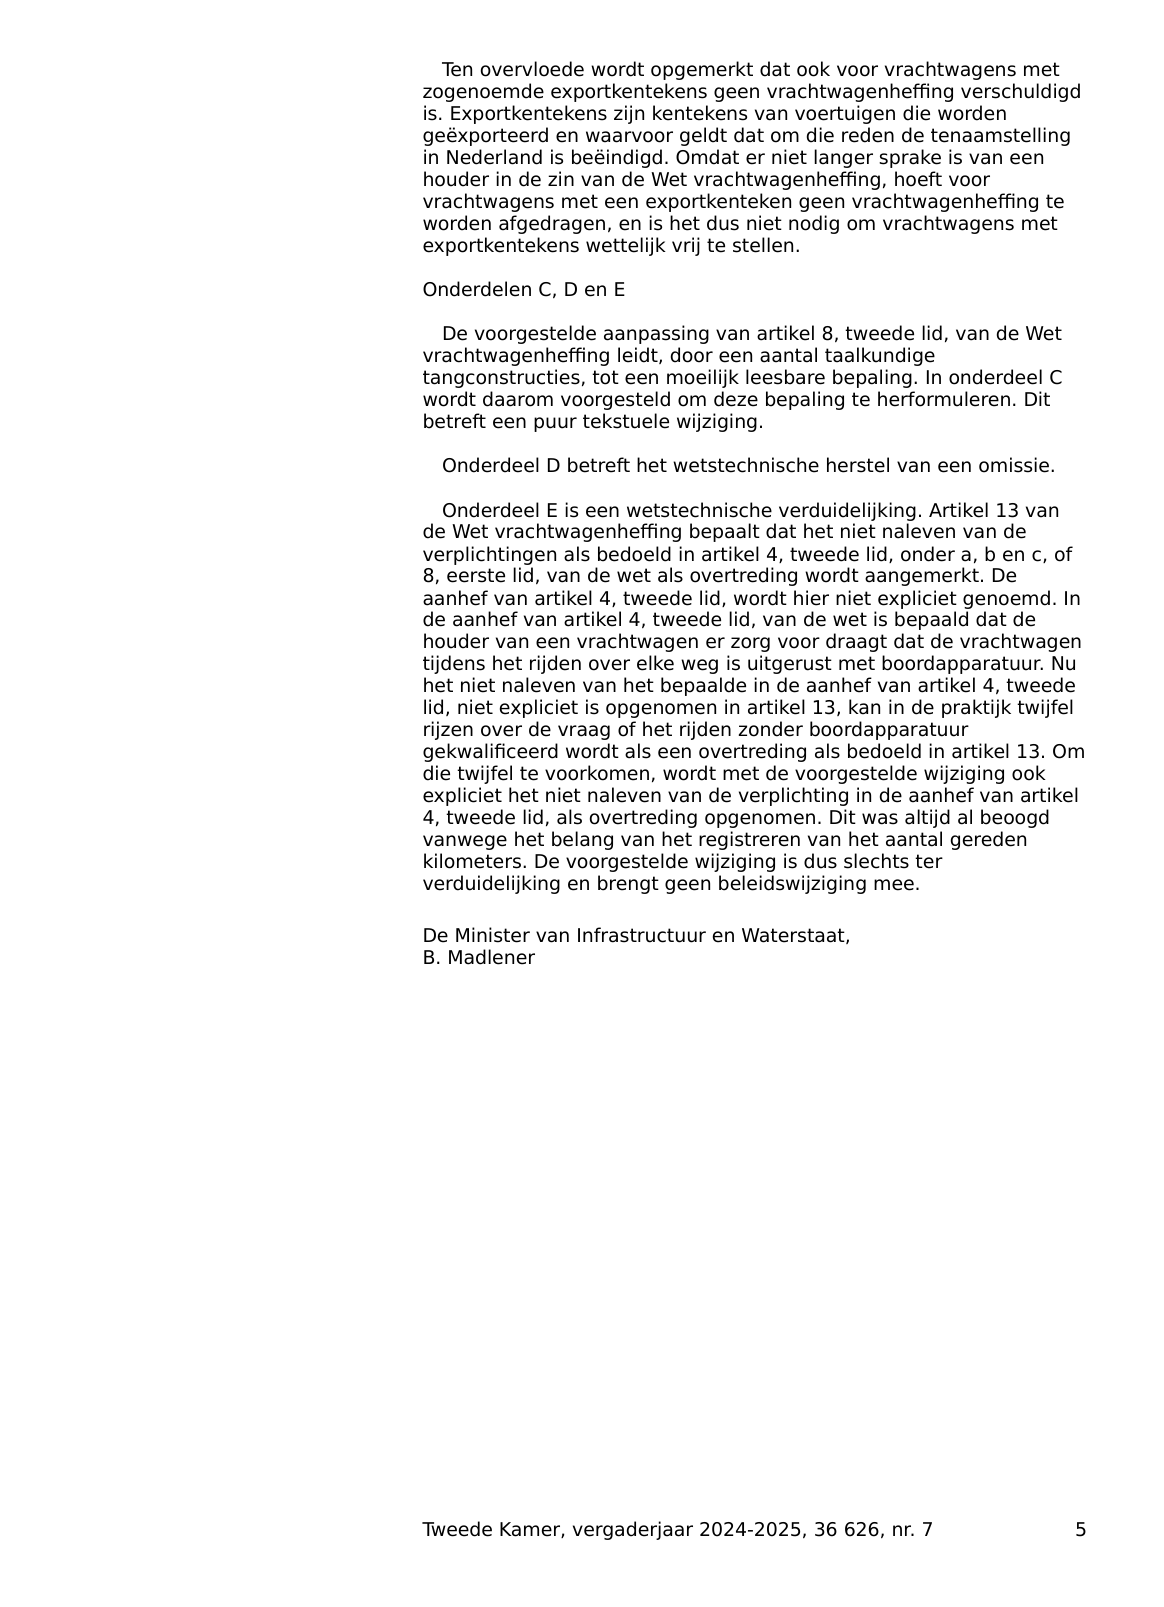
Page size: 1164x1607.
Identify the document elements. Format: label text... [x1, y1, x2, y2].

subtitle Onderdelen C, D en E [422, 279, 1087, 301]
text De voorgestelde aanpassing van artikel 8, tweede lid, van de Wet vrachtwagenheffing leidt, door een aantal taalkundige tangconstructies, tot een moeilijk leesbare bepaling. In onderdeel C wordt daarom voorgesteld om deze bepaling te herformuleren. Dit betreft een puur tekstuele wijziging. [422, 323, 1087, 433]
text Ten overvloede wordt opgemerkt dat ook voor vrachtwagens met zogenoemde exportkentekens geen vrachtwagenheffing verschuldigd is. Exportkentekens zijn kentekens van voertuigen die worden geëxporteerd en waarvoor geldt dat om die reden de tenaamstelling in Nederland is beëindigd. Omdat er niet langer sprake is van een houder in de zin van de Wet vrachtwagenheffing, hoeft voor vrachtwagens met een exportkenteken geen vrachtwagenheffing te worden afgedragen, en is het dus niet nodig om vrachtwagens met exportkentekens wettelijk vrij te stellen. [422, 59, 1087, 257]
text Onderdeel D betreft het wetstechnische herstel van een omissie. [422, 455, 1087, 477]
text De Minister van Infrastructuur en Waterstaat, B. Madlener [422, 925, 1087, 969]
text Onderdeel E is een wetstechnische verduidelijking. Artikel 13 van de Wet vrachtwagenheffing bepaalt dat het niet naleven van de verplichtingen als bedoeld in artikel 4, tweede lid, onder a, b en c, of 8, eerste lid, van de wet als overtreding wordt aangemerkt. De aanhef van artikel 4, tweede lid, wordt hier niet expliciet genoemd. In de aanhef van artikel 4, tweede lid, van de wet is bepaald dat de houder van een vrachtwagen er zorg voor draagt dat de vrachtwagen tijdens het rijden over elke weg is uitgerust met boordapparatuur. Nu het niet naleven van het bepaalde in de aanhef van artikel 4, tweede lid, niet expliciet is opgenomen in artikel 13, kan in de praktijk twijfel rijzen over de vraag of het rijden zonder boordapparatuur gekwalificeerd wordt als een overtreding als bedoeld in artikel 13. Om die twijfel te voorkomen, wordt met de voorgestelde wijziging ook expliciet het niet naleven van de verplichting in de aanhef van artikel 4, tweede lid, als overtreding opgenomen. Dit was altijd al beoogd vanwege het belang van het registreren van het aantal gereden kilometers. De voorgestelde wijziging is dus slechts ter verduidelijking en brengt geen beleidswijziging mee. [422, 499, 1087, 895]
